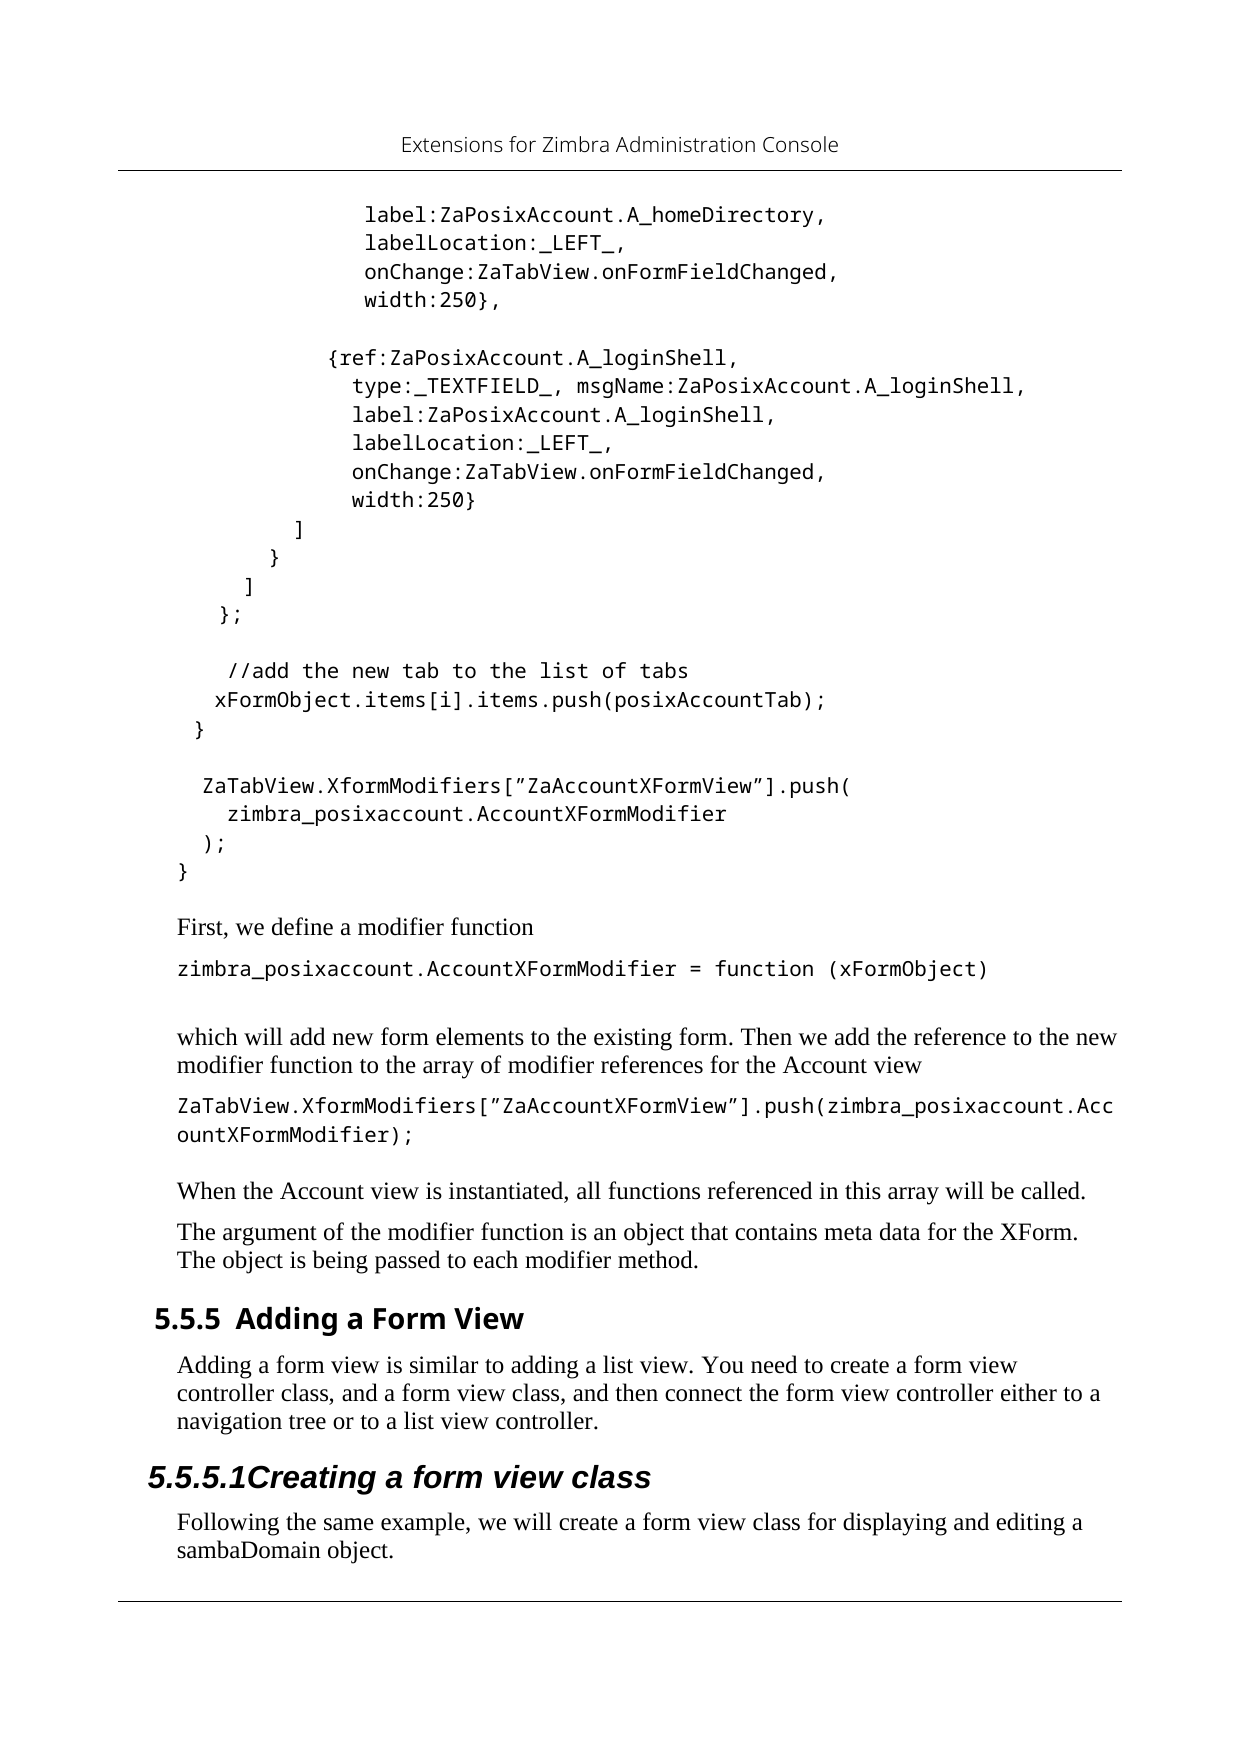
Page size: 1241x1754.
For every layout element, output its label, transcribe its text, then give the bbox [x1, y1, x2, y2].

text onChange:ZaTabView.onFormFieldChanged, [177, 257, 1122, 285]
text type:_TEXTFIELD_, msgName:ZaPosixAccount.A_loginShell, [177, 371, 1122, 399]
text zimbra_posixaccount.AccountXFormModifier = function (xFormObject) [177, 954, 1122, 982]
text When the Account view is instantiated, all functions referenced in this array will be called. [177, 1177, 1122, 1205]
subtitle Creating a form view class [148, 1460, 1122, 1496]
text label:ZaPosixAccount.A_loginShell, [177, 399, 1122, 428]
text width:250}, [177, 285, 1122, 314]
text xFormObject.items[i].items.push(posixAccountTab); [177, 685, 1122, 713]
text } [177, 856, 1122, 885]
text onChange:ZaTabView.onFormFieldChanged, [177, 457, 1122, 485]
text }; [118, 599, 1122, 628]
text zimbra_posixaccount.AccountXFormModifier [177, 799, 1122, 828]
text ] [118, 514, 1122, 542]
text labelLocation:_LEFT_, [177, 428, 1122, 457]
text ); [177, 828, 1122, 856]
text width:250} [177, 485, 1122, 514]
text ZaTabView.XformModifiers[”ZaAccountXFormView”].push( [177, 771, 1122, 799]
text label:ZaPosixAccount.A_homeDirectory, [177, 200, 1122, 228]
text First, we define a modifier function [177, 913, 1122, 941]
text } [118, 542, 1122, 571]
text ZaTabView.XformModifiers[”ZaAccountXFormView”].push(zimbra_posixaccount.AccountXFormModifier); [177, 1091, 1122, 1148]
subtitle Adding a Form View [154, 1299, 1122, 1338]
text ] [118, 571, 1122, 599]
text The argument of the modifier function is an object that contains meta data for the XForm. The object is being passed to each modifier method. [177, 1218, 1122, 1274]
text Following the same example, we will create a form view class for displaying and editing a sambaDomain object. [177, 1508, 1122, 1564]
text } [118, 713, 1122, 742]
text {ref:ZaPosixAccount.A_loginShell, [177, 342, 1122, 371]
text //add the new tab to the list of tabs [177, 656, 1122, 685]
text labelLocation:_LEFT_, [177, 228, 1122, 257]
text which will add new form elements to the existing form. Then we add the reference to the new modifier function to the array of modifier references for the Account view [177, 1023, 1122, 1079]
text Adding a form view is similar to adding a list view. You need to create a form view controller class, and a form view class, and then connect the form view controller either to a navigation tree or to a list view controller. [177, 1351, 1122, 1435]
